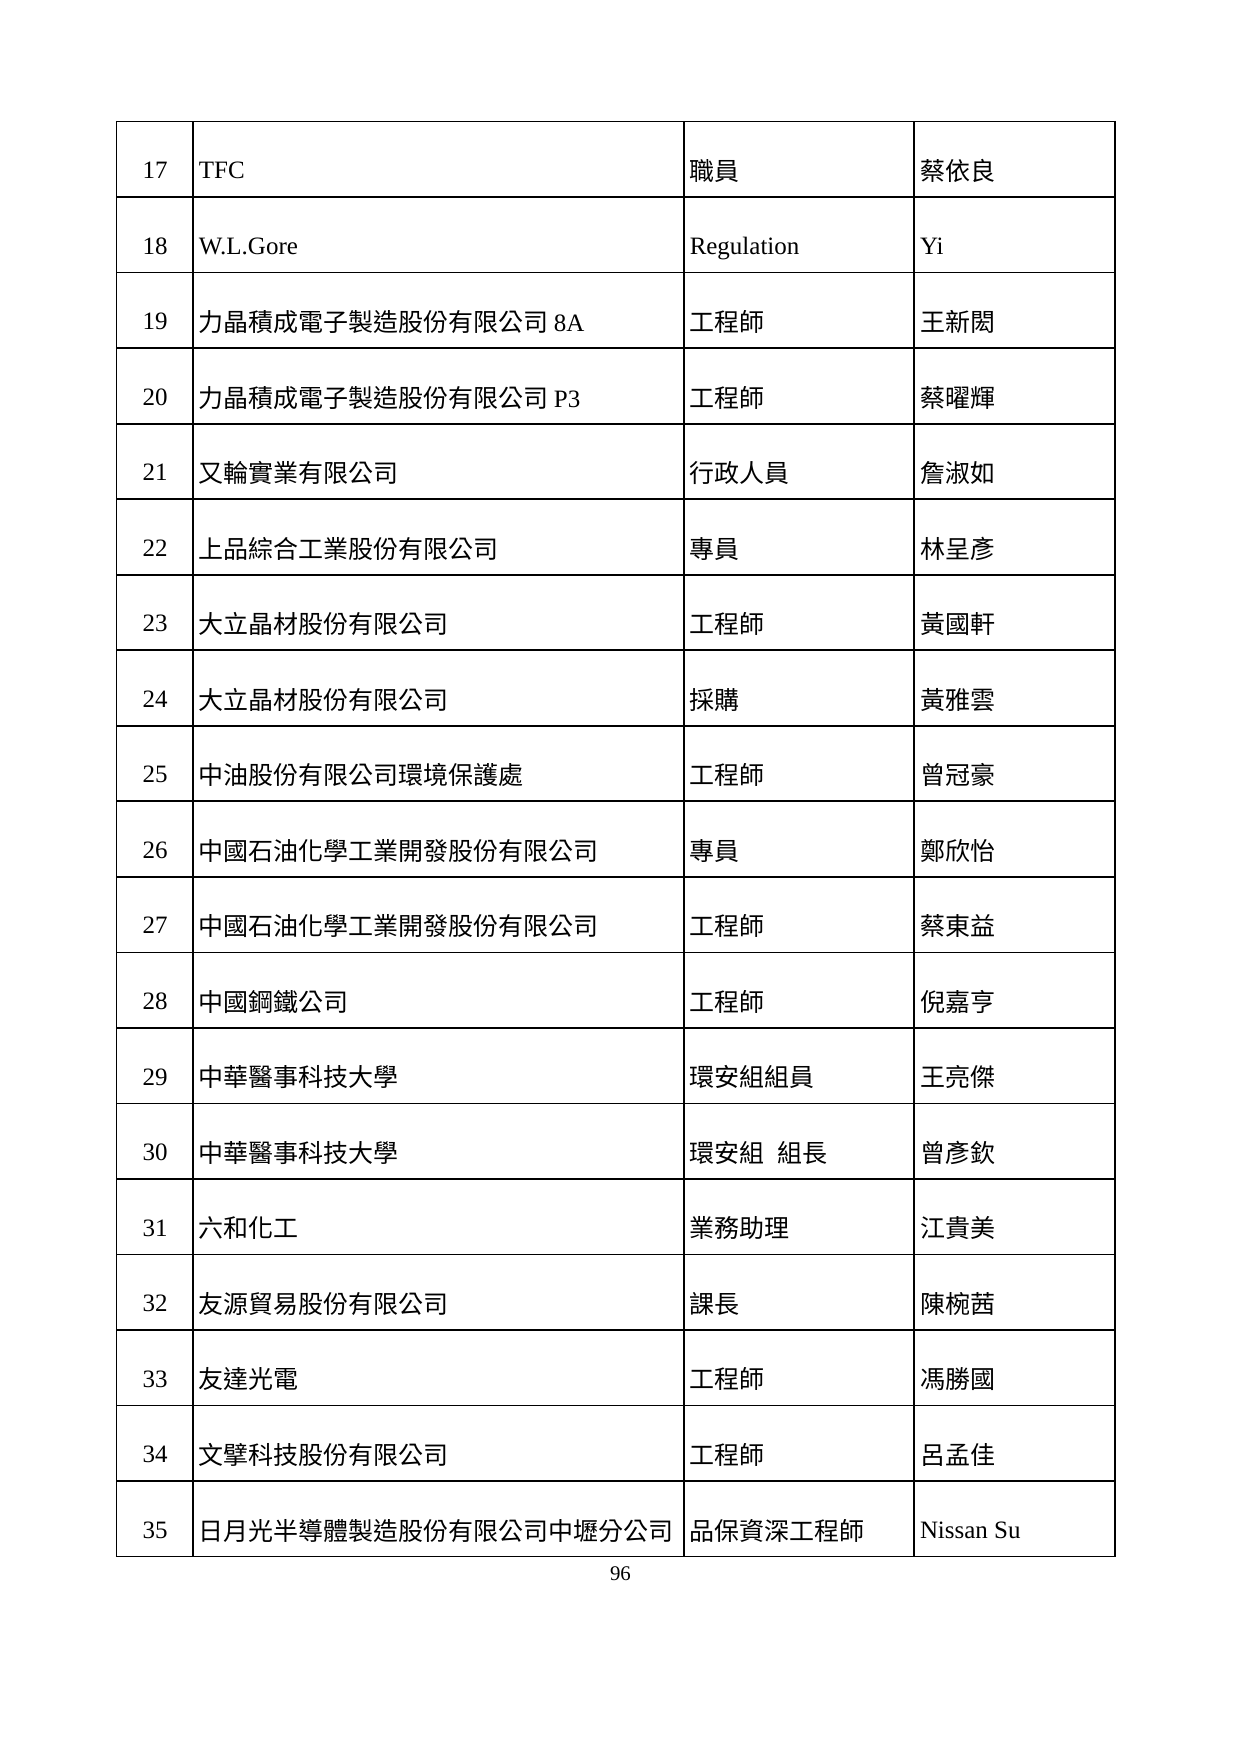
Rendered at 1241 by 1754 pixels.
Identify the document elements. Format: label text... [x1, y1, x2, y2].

table_cell 25 [117, 727, 192, 800]
table_cell 30 [117, 1104, 192, 1178]
table_cell 工程師 [685, 349, 913, 423]
table_cell 文擘科技股份有限公司 [194, 1406, 683, 1480]
table_cell 王亮傑 [915, 1029, 1114, 1102]
table_cell 蔡東益 [915, 878, 1114, 951]
table_cell TFC [194, 122, 683, 196]
table_cell 友達光電 [194, 1331, 683, 1404]
table_cell 環安組組員 [685, 1029, 913, 1102]
table_cell W.L.Gore [194, 198, 683, 272]
table_cell 工程師 [685, 727, 913, 800]
table_cell 20 [117, 349, 192, 423]
table_cell 26 [117, 802, 192, 876]
table_cell 中華醫事科技大學 [194, 1104, 683, 1178]
table_cell 江貴美 [915, 1180, 1114, 1253]
table_cell 專員 [685, 802, 913, 876]
table_cell 中國石油化學工業開發股份有限公司 [194, 878, 683, 951]
table_cell 品保資深工程師 [685, 1482, 913, 1556]
table_cell 27 [117, 878, 192, 951]
table_cell 17 [117, 122, 192, 196]
table_cell 倪嘉亨 [915, 953, 1114, 1027]
table_cell 黃國軒 [915, 576, 1114, 649]
table_cell 鄭欣怡 [915, 802, 1114, 876]
table_cell 曾冠豪 [915, 727, 1114, 800]
table_cell 林呈彥 [915, 500, 1114, 574]
table_cell 33 [117, 1331, 192, 1404]
table_cell 六和化工 [194, 1180, 683, 1253]
table_cell 詹淑如 [915, 425, 1114, 498]
table_cell 工程師 [685, 273, 913, 347]
table_cell 工程師 [685, 878, 913, 951]
table_cell 工程師 [685, 576, 913, 649]
table_cell 大立晶材股份有限公司 [194, 651, 683, 725]
table_cell 曾彥欽 [915, 1104, 1114, 1178]
table_cell 又輪實業有限公司 [194, 425, 683, 498]
table_cell 力晶積成電子製造股份有限公司P3 [194, 349, 683, 423]
table_cell 中國石油化學工業開發股份有限公司 [194, 802, 683, 876]
table_cell 職員 [685, 122, 913, 196]
table_cell 大立晶材股份有限公司 [194, 576, 683, 649]
table_cell 中國鋼鐵公司 [194, 953, 683, 1027]
table_cell 業務助理 [685, 1180, 913, 1253]
table_cell 29 [117, 1029, 192, 1102]
table_cell 黃雅雲 [915, 651, 1114, 725]
table_cell 18 [117, 198, 192, 272]
table_cell 19 [117, 273, 192, 347]
table_cell 行政人員 [685, 425, 913, 498]
table_cell 友源貿易股份有限公司 [194, 1255, 683, 1329]
table_cell 24 [117, 651, 192, 725]
table_cell 21 [117, 425, 192, 498]
table_cell 專員 [685, 500, 913, 574]
table_cell 呂孟佳 [915, 1406, 1114, 1480]
table_cell 環安組 組長 [685, 1104, 913, 1178]
table_cell 蔡依良 [915, 122, 1114, 196]
table_cell 23 [117, 576, 192, 649]
table_cell Regulation [685, 198, 913, 272]
table_cell Yi [915, 198, 1114, 272]
table_cell Nissan Su [915, 1482, 1114, 1556]
table_cell 王新閎 [915, 273, 1114, 347]
table_cell 32 [117, 1255, 192, 1329]
table_cell 蔡曜輝 [915, 349, 1114, 423]
table_cell 31 [117, 1180, 192, 1253]
table_cell 馮勝國 [915, 1331, 1114, 1404]
table_cell 中華醫事科技大學 [194, 1029, 683, 1102]
table_cell 34 [117, 1406, 192, 1480]
table_cell 上品綜合工業股份有限公司 [194, 500, 683, 574]
table_cell 力晶積成電子製造股份有限公司8A [194, 273, 683, 347]
table_cell 陳椀茜 [915, 1255, 1114, 1329]
table_cell 日月光半導體製造股份有限公司中壢分公司 [194, 1482, 683, 1556]
table_cell 35 [117, 1482, 192, 1556]
table_cell 工程師 [685, 1331, 913, 1404]
table_cell 工程師 [685, 1406, 913, 1480]
table_cell 中油股份有限公司環境保護處 [194, 727, 683, 800]
table_cell 22 [117, 500, 192, 574]
table_cell 工程師 [685, 953, 913, 1027]
table_cell 課長 [685, 1255, 913, 1329]
table_cell 採購 [685, 651, 913, 725]
table_cell 28 [117, 953, 192, 1027]
